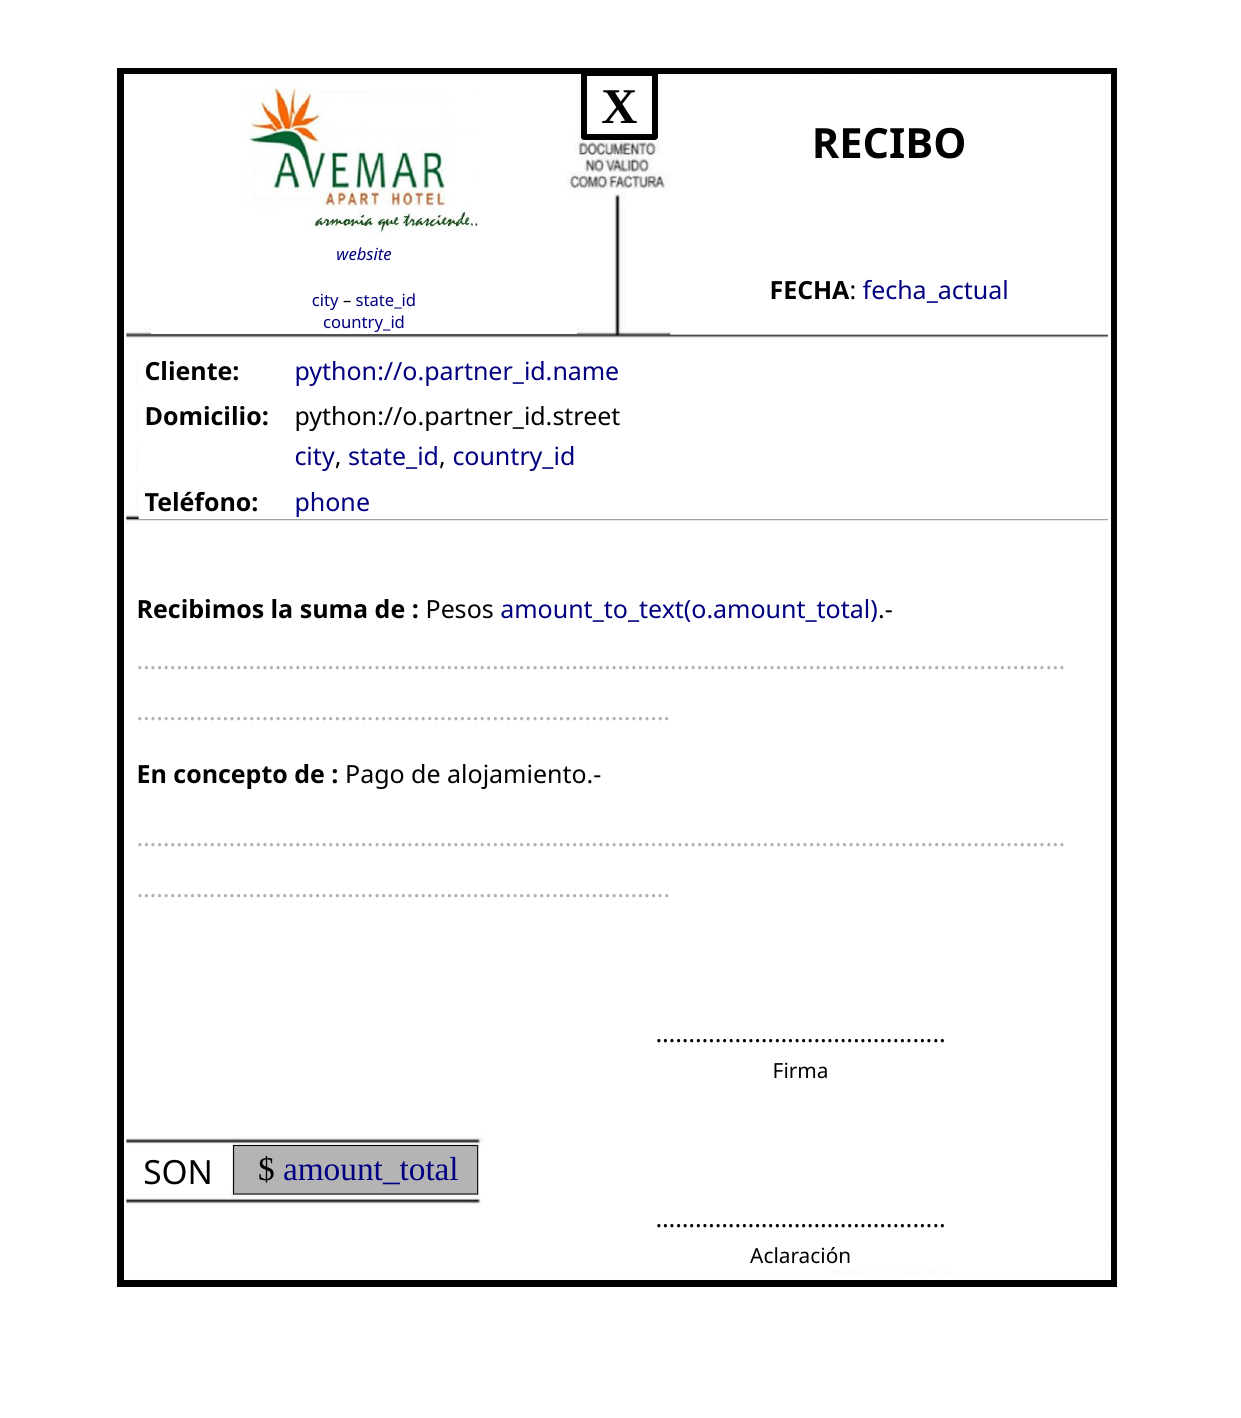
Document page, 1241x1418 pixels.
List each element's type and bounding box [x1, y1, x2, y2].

picture [126, 76, 1108, 1278]
